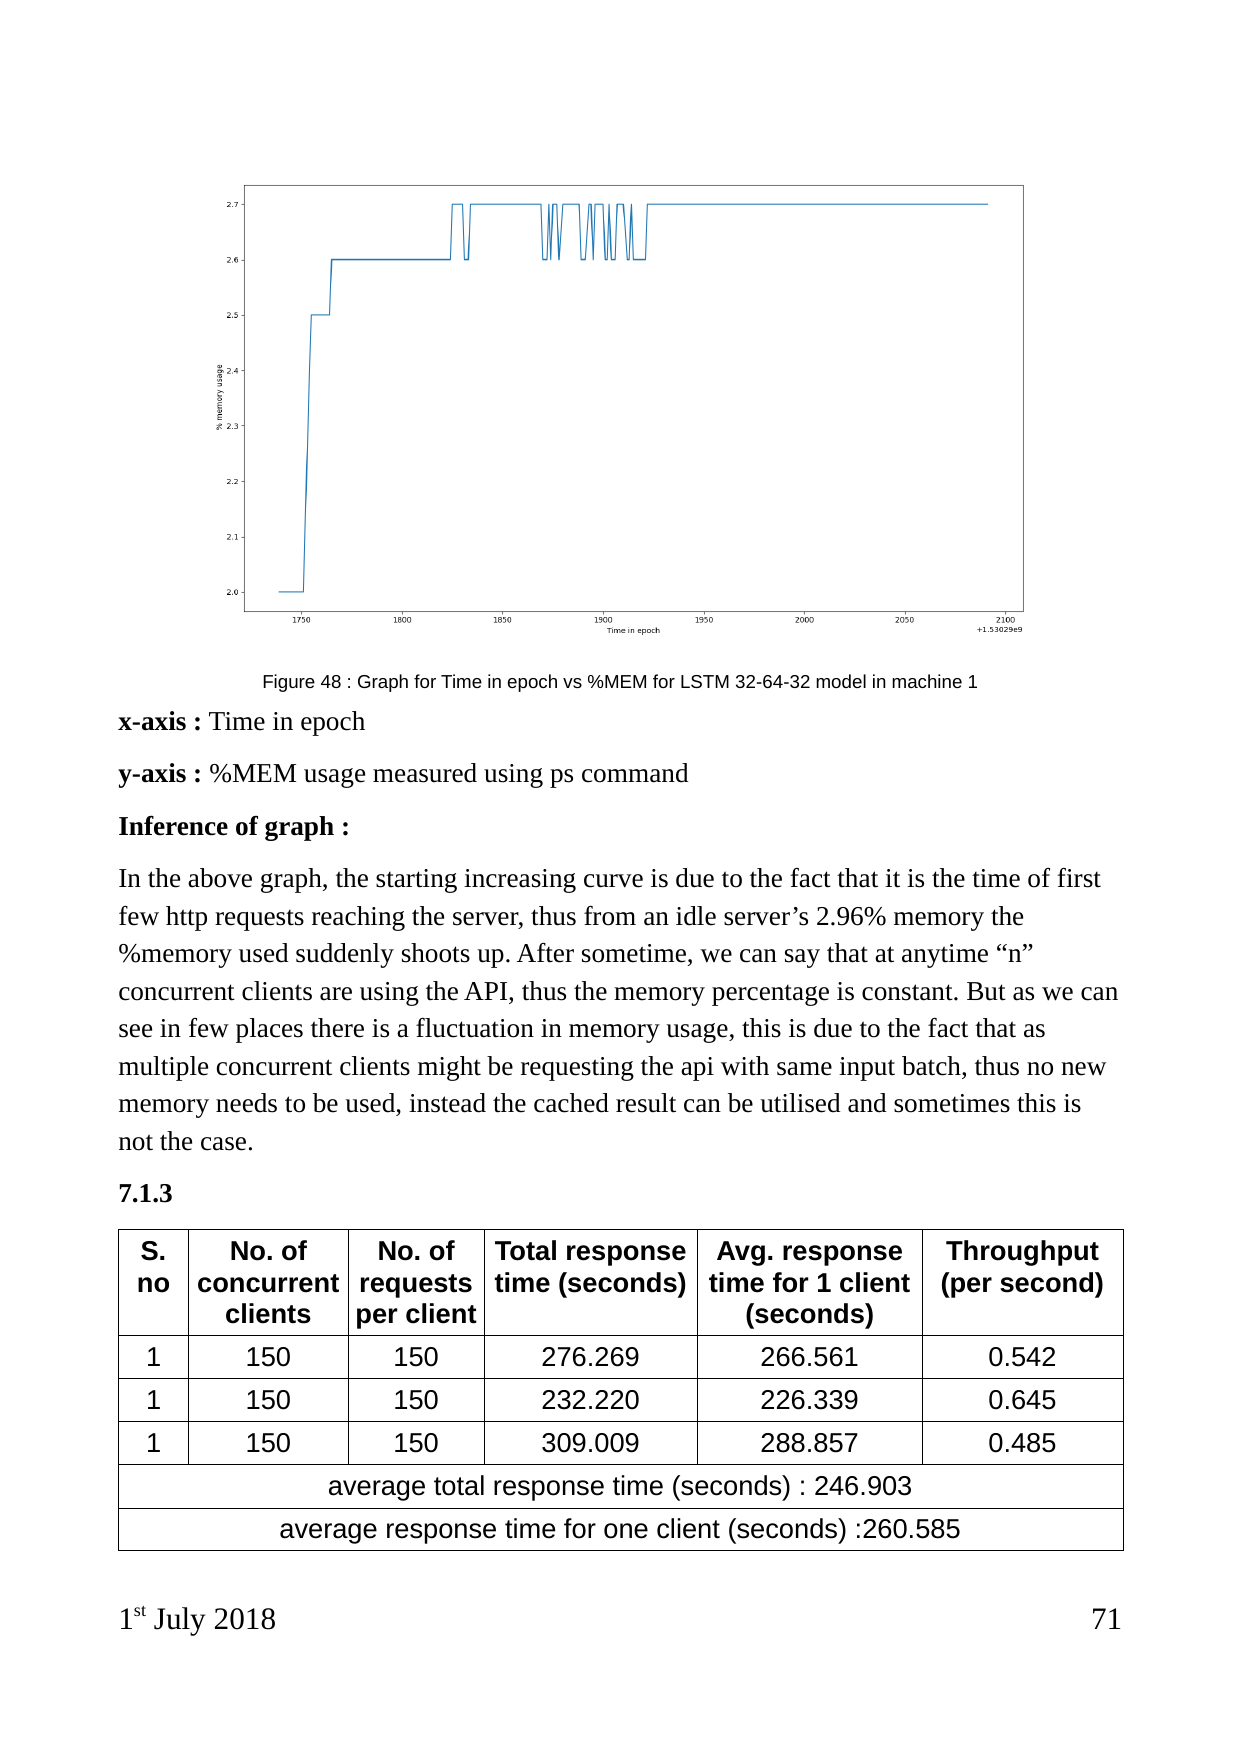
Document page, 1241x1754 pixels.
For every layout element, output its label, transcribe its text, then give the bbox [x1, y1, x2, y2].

table_cell 150 [189, 1336, 348, 1378]
subtitle Figure 48 : Graph for Time in epoch vs %MEM for LSTM 32-64-32 model in machine 1 [118, 672, 1122, 693]
table_cell 0.645 [923, 1379, 1123, 1421]
table_cell 226.339 [698, 1379, 922, 1421]
table_cell 0.542 [923, 1336, 1123, 1378]
table_cell 1 [119, 1336, 188, 1378]
table_cell average total response time (seconds) : 246.903 [119, 1465, 1123, 1507]
text In the above graph, the starting increasing curve is due to the fact that it is the time of first few http requests reaching the server, thus from an idle server’s 2.96% memory the %memory used suddenly shoots up. After sometime, we can say that at anytime “n” concurrent clients are using the API, thus the memory percentage is constant. But as we can see in few places there is a fluctuation in memory usage, this is due to the fact that as multiple concurrent clients might be requesting the api with same input batch, thus no new memory needs to be used, instead the cached result can be utilised and sometimes this is not the case. [118, 862, 1122, 1156]
text y-axis : %MEM usage measured using ps command [118, 757, 1122, 789]
table_cell 150 [189, 1422, 348, 1464]
table_header Total response time (seconds) [485, 1230, 697, 1335]
text Inference of graph : [118, 809, 1122, 841]
table_header Avg. response time for 1 client (seconds) [698, 1230, 922, 1335]
table_cell 1 [119, 1422, 188, 1464]
text 7.1.3 [118, 1177, 1122, 1208]
table_cell 288.857 [698, 1422, 922, 1464]
table_cell 0.485 [923, 1422, 1123, 1464]
picture [118, 118, 1123, 672]
table_cell 150 [189, 1379, 348, 1421]
table_cell 309.009 [485, 1422, 697, 1464]
table_cell 150 [349, 1336, 484, 1378]
table_header S. no [119, 1230, 188, 1335]
table_header Throughput (per second) [923, 1230, 1123, 1335]
table_cell 266.561 [698, 1336, 922, 1378]
table_header No. of requests per client [349, 1230, 484, 1335]
table_header No. of concurrent clients [189, 1230, 348, 1335]
text x-axis : Time in epoch [118, 705, 1122, 737]
table_cell 150 [349, 1379, 484, 1421]
table_cell 276.269 [485, 1336, 697, 1378]
table_cell 150 [349, 1422, 484, 1464]
table_cell average response time for one client (seconds) :260.585 [119, 1509, 1123, 1550]
table_cell 1 [119, 1379, 188, 1421]
table_cell 232.220 [485, 1379, 697, 1421]
